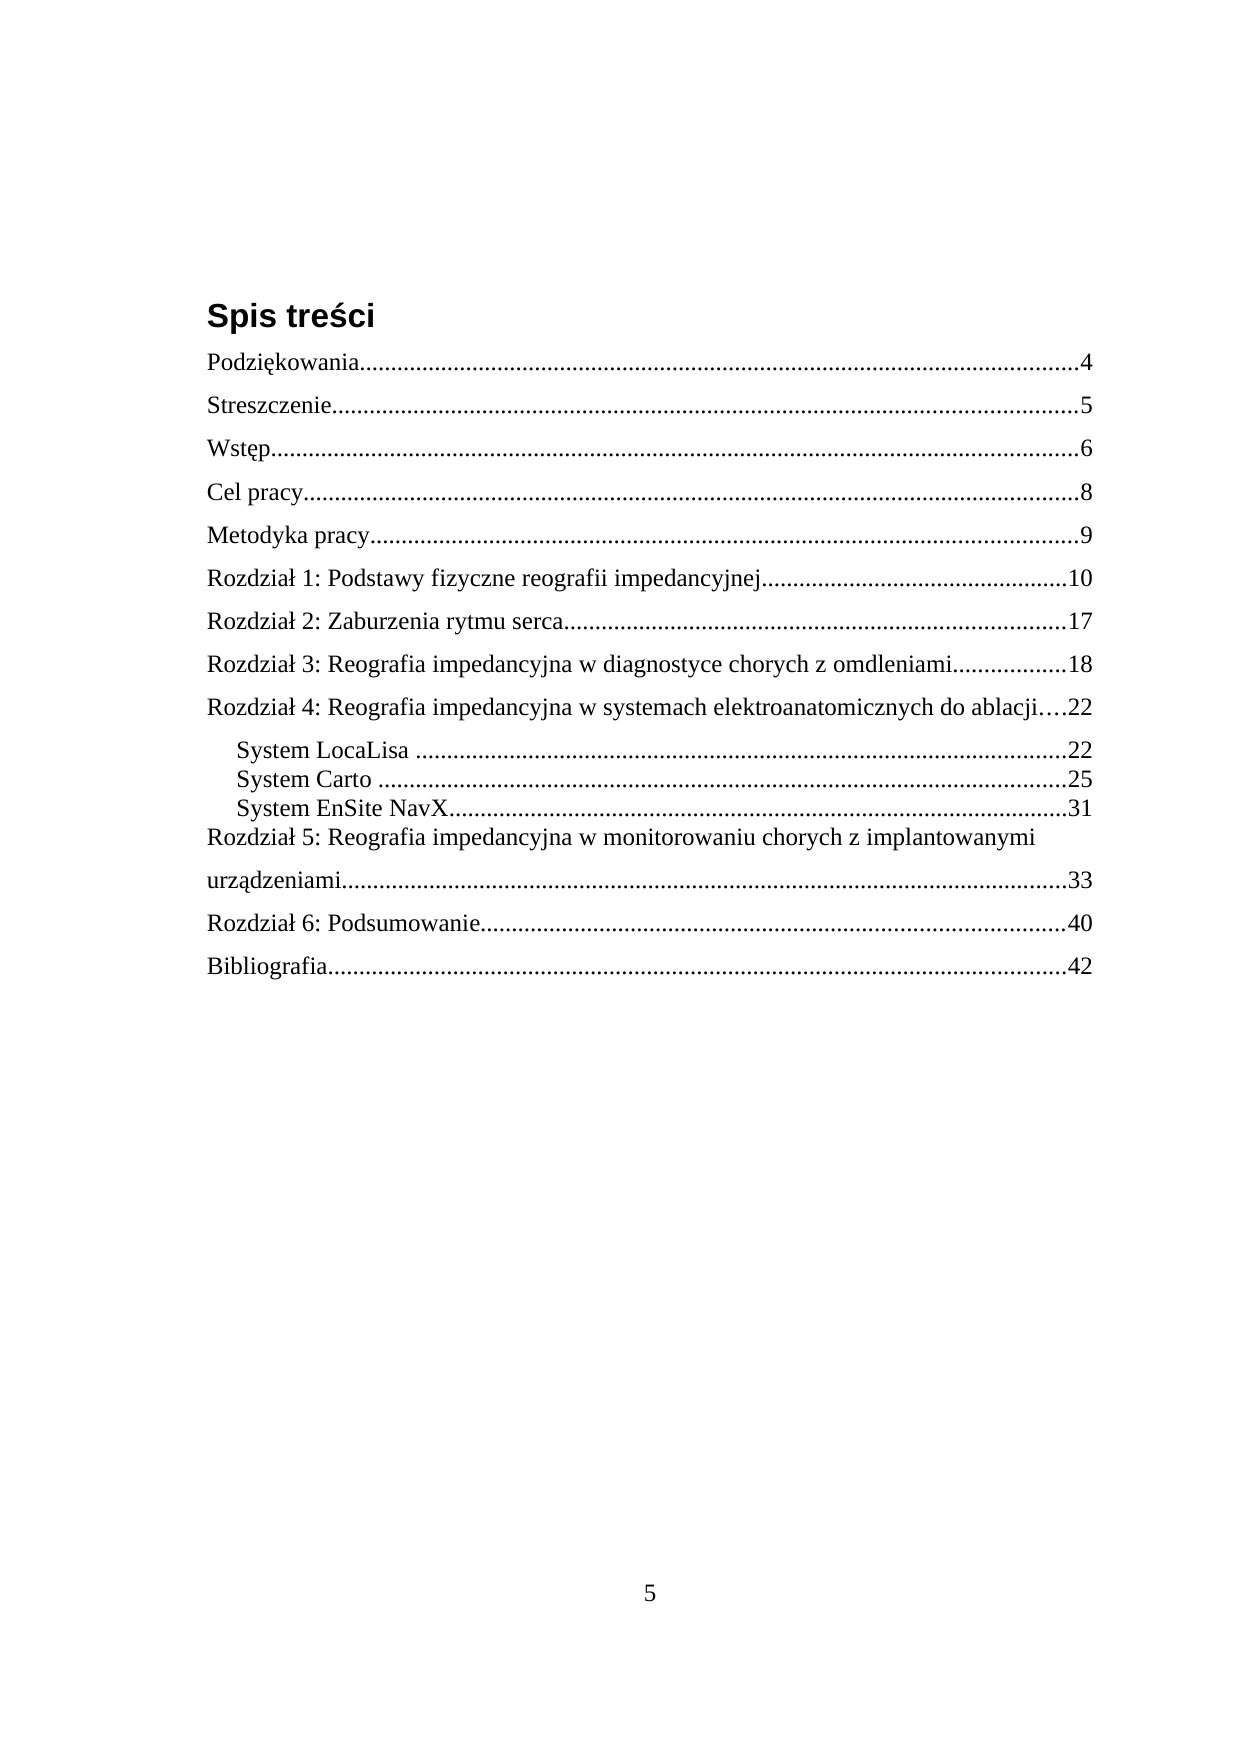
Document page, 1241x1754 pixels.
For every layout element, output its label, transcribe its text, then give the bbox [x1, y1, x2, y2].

text Metodyka pracy 9 [207, 520, 1093, 548]
text Bibliografia 42 [207, 951, 1093, 980]
text Rozdział 1: Podstawy fizyczne reografii impedancyjnej. 10 [207, 563, 1093, 592]
text System LocaLisa 22 [236, 735, 1093, 764]
text Rozdział 5: Reografia impedancyjna w monitorowaniu chorych z implantowanymi urządzeniami 33 [207, 822, 1093, 893]
text Wstęp 6 [207, 433, 1093, 462]
text Rozdział 4: Reografia impedancyjna w systemach elektroanatomicznych do ablacji 22 [207, 692, 1093, 721]
text System EnSite NavX 31 [236, 793, 1093, 822]
text Cel pracy 8 [207, 477, 1093, 505]
text Rozdział 2: Zaburzenia rytmu serca 17 [207, 606, 1093, 635]
text Rozdział 6: Podsumowanie 40 [207, 908, 1093, 937]
text Podziękowania 4 [207, 347, 1093, 376]
text System Carto 25 [236, 764, 1093, 793]
text Rozdział 3: Reografia impedancyjna w diagnostyce chorych z omdleniami. 18 [207, 649, 1093, 678]
text Streszczenie 5 [207, 390, 1093, 419]
subtitle Spis treści [207, 296, 1093, 335]
